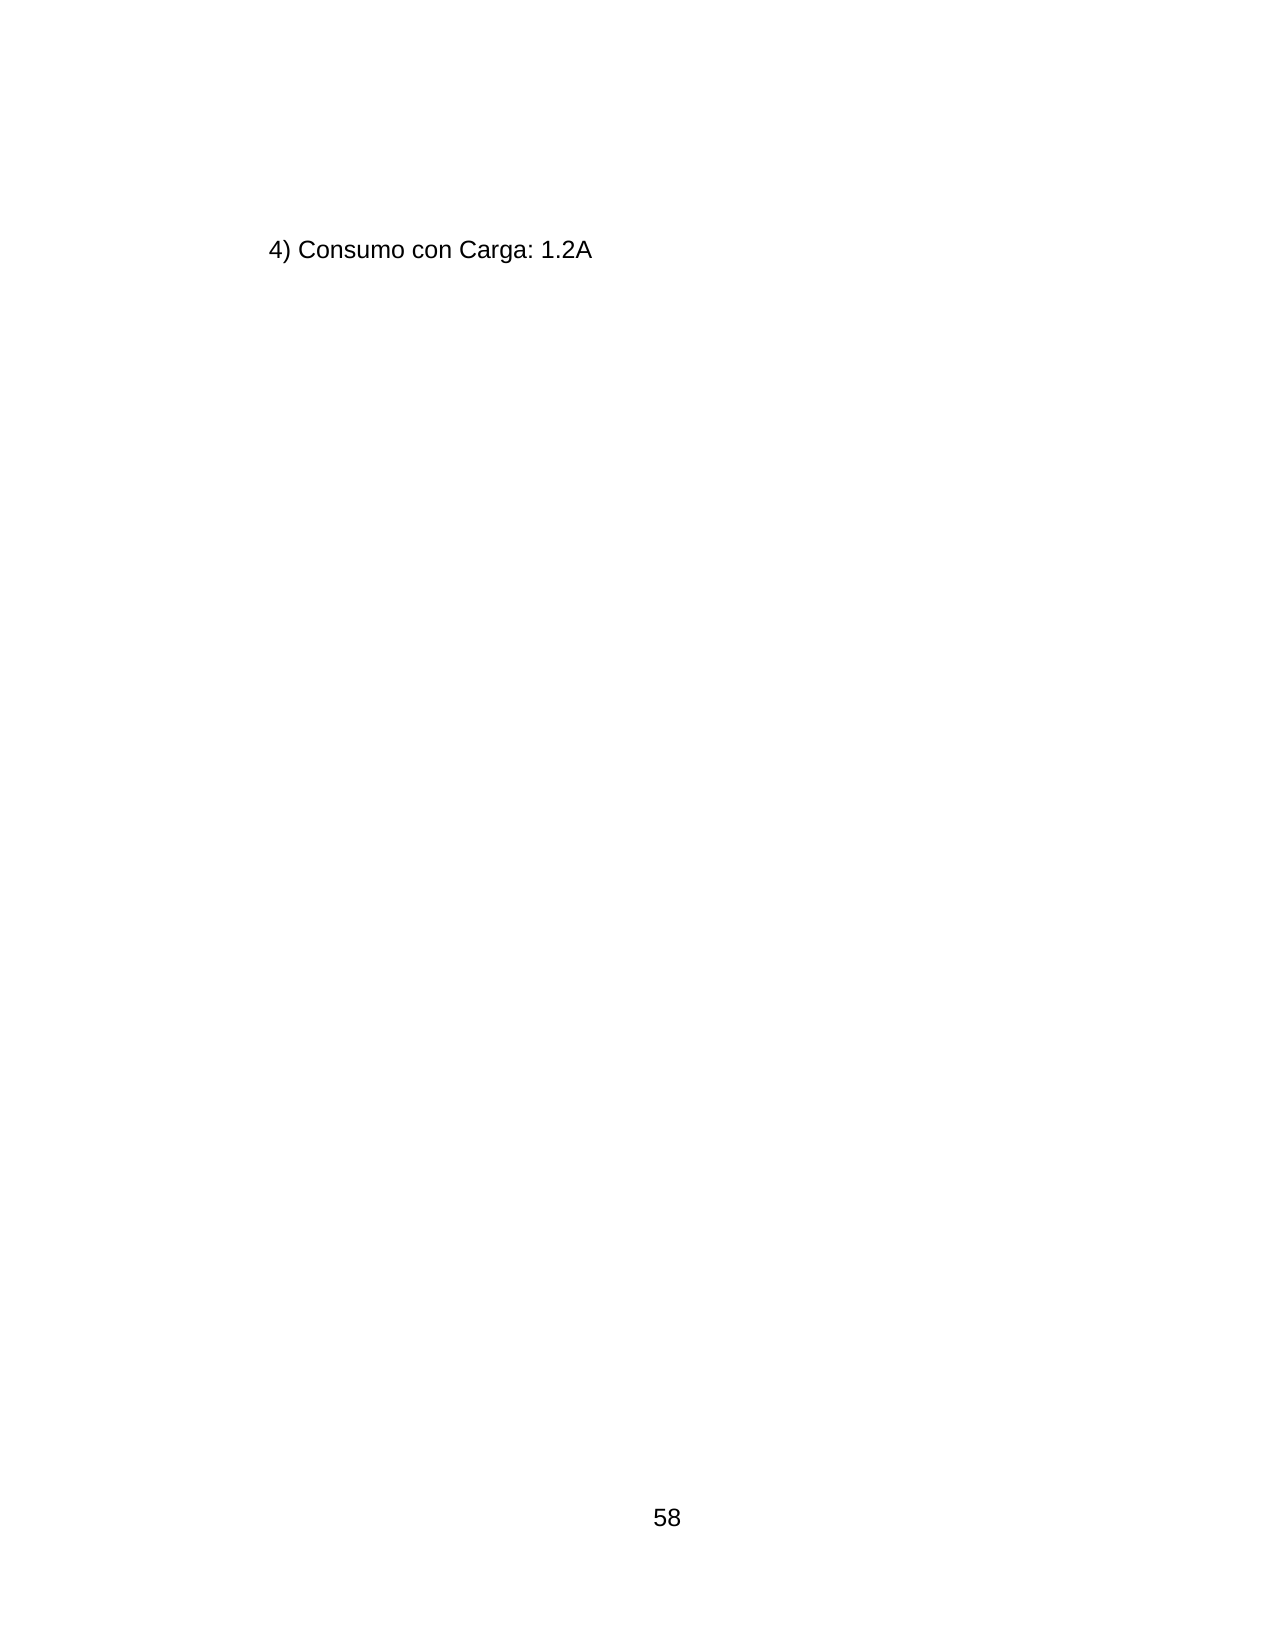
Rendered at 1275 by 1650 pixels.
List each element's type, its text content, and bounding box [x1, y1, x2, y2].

text 4) Consumo con Carga: 1.2A [236, 235, 1098, 264]
